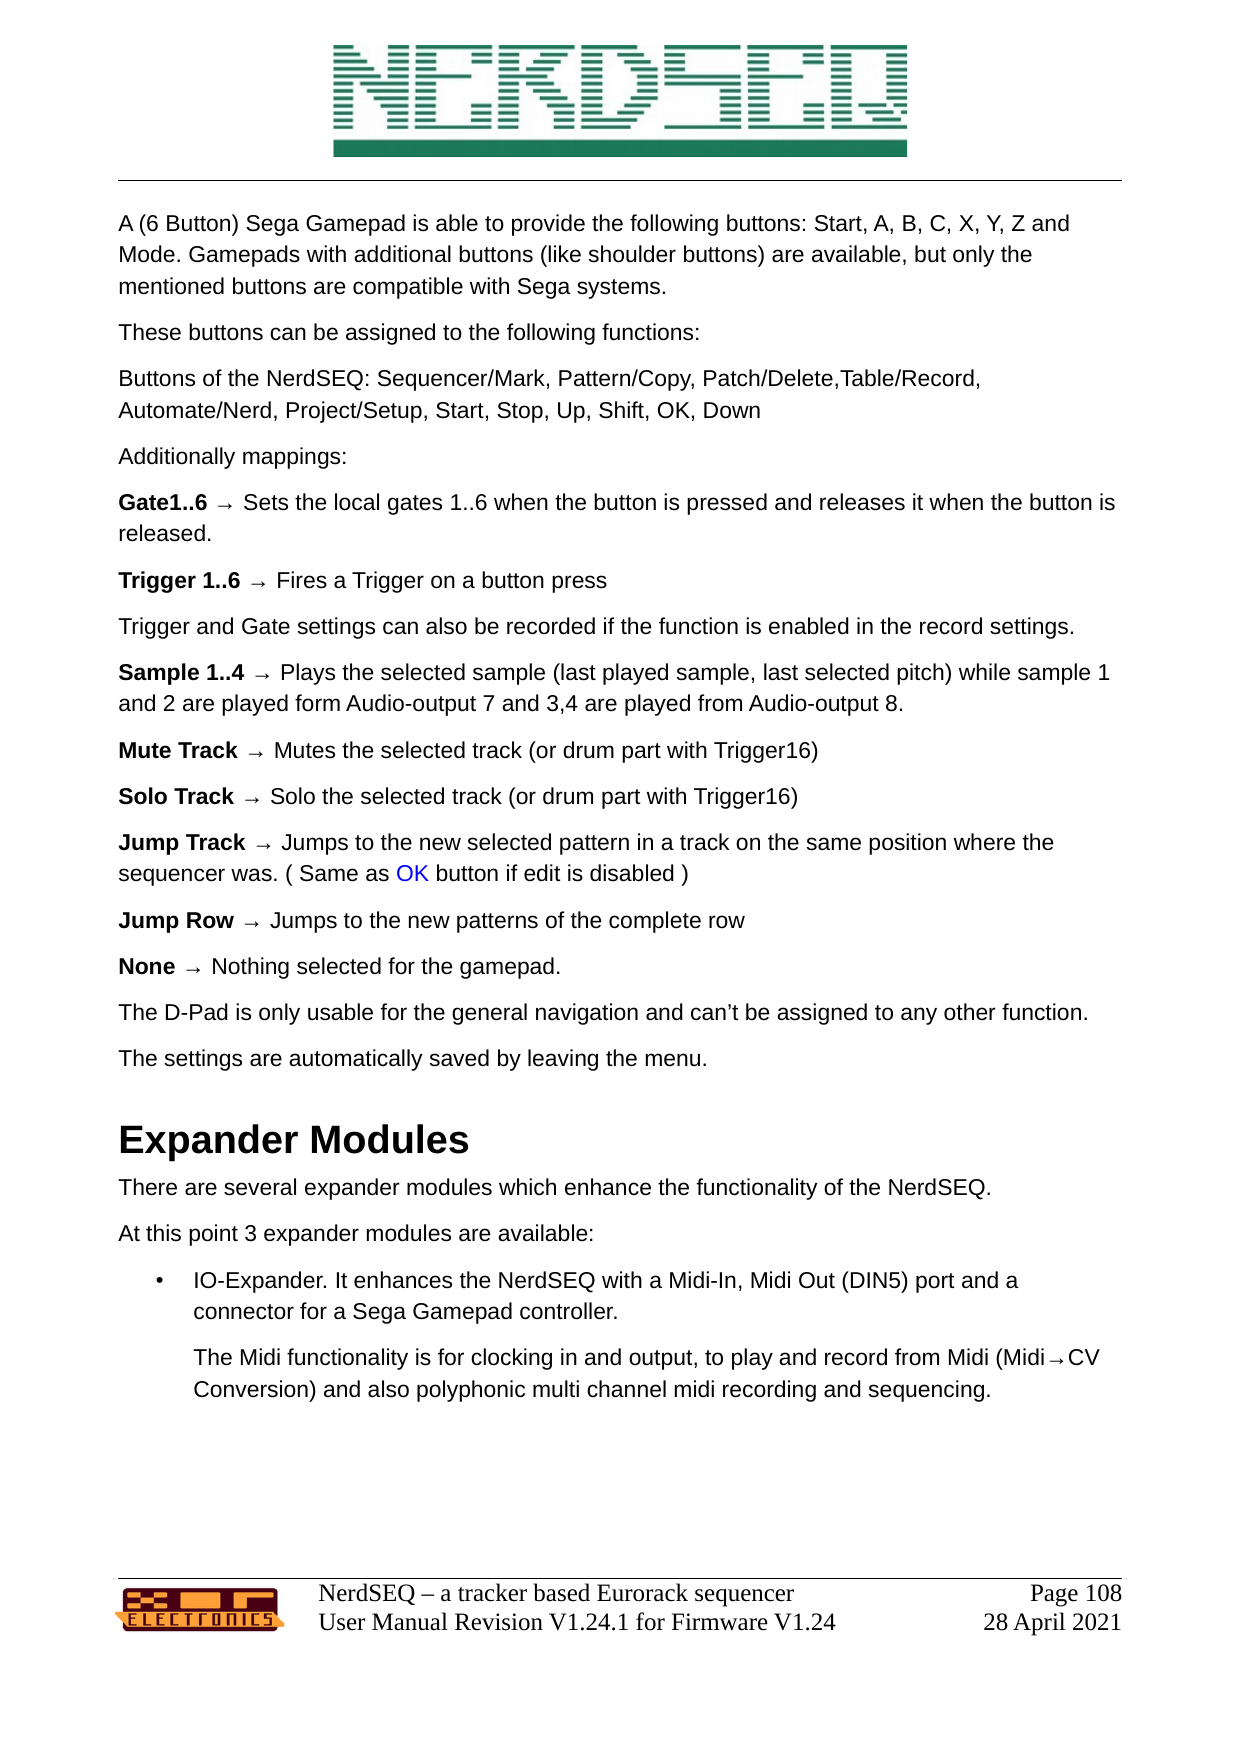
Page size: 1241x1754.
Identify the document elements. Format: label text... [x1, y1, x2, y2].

text Trigger 1..6 → Fires a Trigger on a button press [118, 567, 1122, 593]
text The settings are automatically saved by leaving the menu. [118, 1045, 1122, 1071]
text Additionally mappings: [118, 443, 1122, 469]
text Gate1..6 → Sets the local gates 1..6 when the button is pressed and releases it when the button is released. [118, 489, 1122, 547]
text At this point 3 expander modules are available: [118, 1220, 1122, 1247]
text Buttons of the NerdSEQ: Sequencer/Mark, Pattern/Copy, Patch/Delete,Table/Record, Automate/Nerd, Project/Setup, Start, Stop, Up, Shift, OK, Down [118, 365, 1122, 423]
text The D-Pad is only usable for the general navigation and can’t be assigned to any other function. [118, 999, 1122, 1025]
text Trigger and Gate settings can also be recorded if the function is enabled in the record settings. [118, 613, 1122, 639]
text Mute Track → Mutes the selected track (or drum part with Trigger16) [118, 737, 1122, 763]
list The Midi functionality is for clocking in and output, to play and record from Midi (Midi→CV Conversion) and also polyphonic multi channel midi recording and sequencing. [156, 1344, 1122, 1402]
text There are several expander modules which enhance the functionality of the NerdSEQ. [118, 1174, 1122, 1201]
text A (6 Button) Sega Gamepad is able to provide the following buttons: Start, A, B, C, X, Y, Z and Mode. Gamepads with additional buttons (like shoulder buttons) are available, but only the mentioned buttons are compatible with Sega systems. [118, 209, 1122, 299]
text Jump Track → Jumps to the new selected pattern in a track on the same position where the sequencer was. ( Same as OK button if edit is disabled ) [118, 829, 1122, 887]
text None → Nothing selected for the gamepad. [118, 953, 1122, 979]
subtitle Expander Modules [118, 1116, 1122, 1162]
text Sample 1..4 → Plays the selected sample (last played sample, last selected pitch) while sample 1 and 2 are played form Audio-output 7 and 3,4 are played from Audio-output 8. [118, 659, 1122, 717]
text Solo Track → Solo the selected track (or drum part with Trigger16) [118, 783, 1122, 809]
picture [333, 45, 908, 157]
picture [115, 1584, 285, 1634]
text These buttons can be assigned to the following functions: [118, 319, 1122, 345]
list IO-Expander. It enhances the NerdSEQ with a Midi-In, Midi Out (DIN5) port and a connector for a Sega Gamepad controller. [156, 1267, 1122, 1324]
text Jump Row → Jumps to the new patterns of the complete row [118, 907, 1122, 933]
